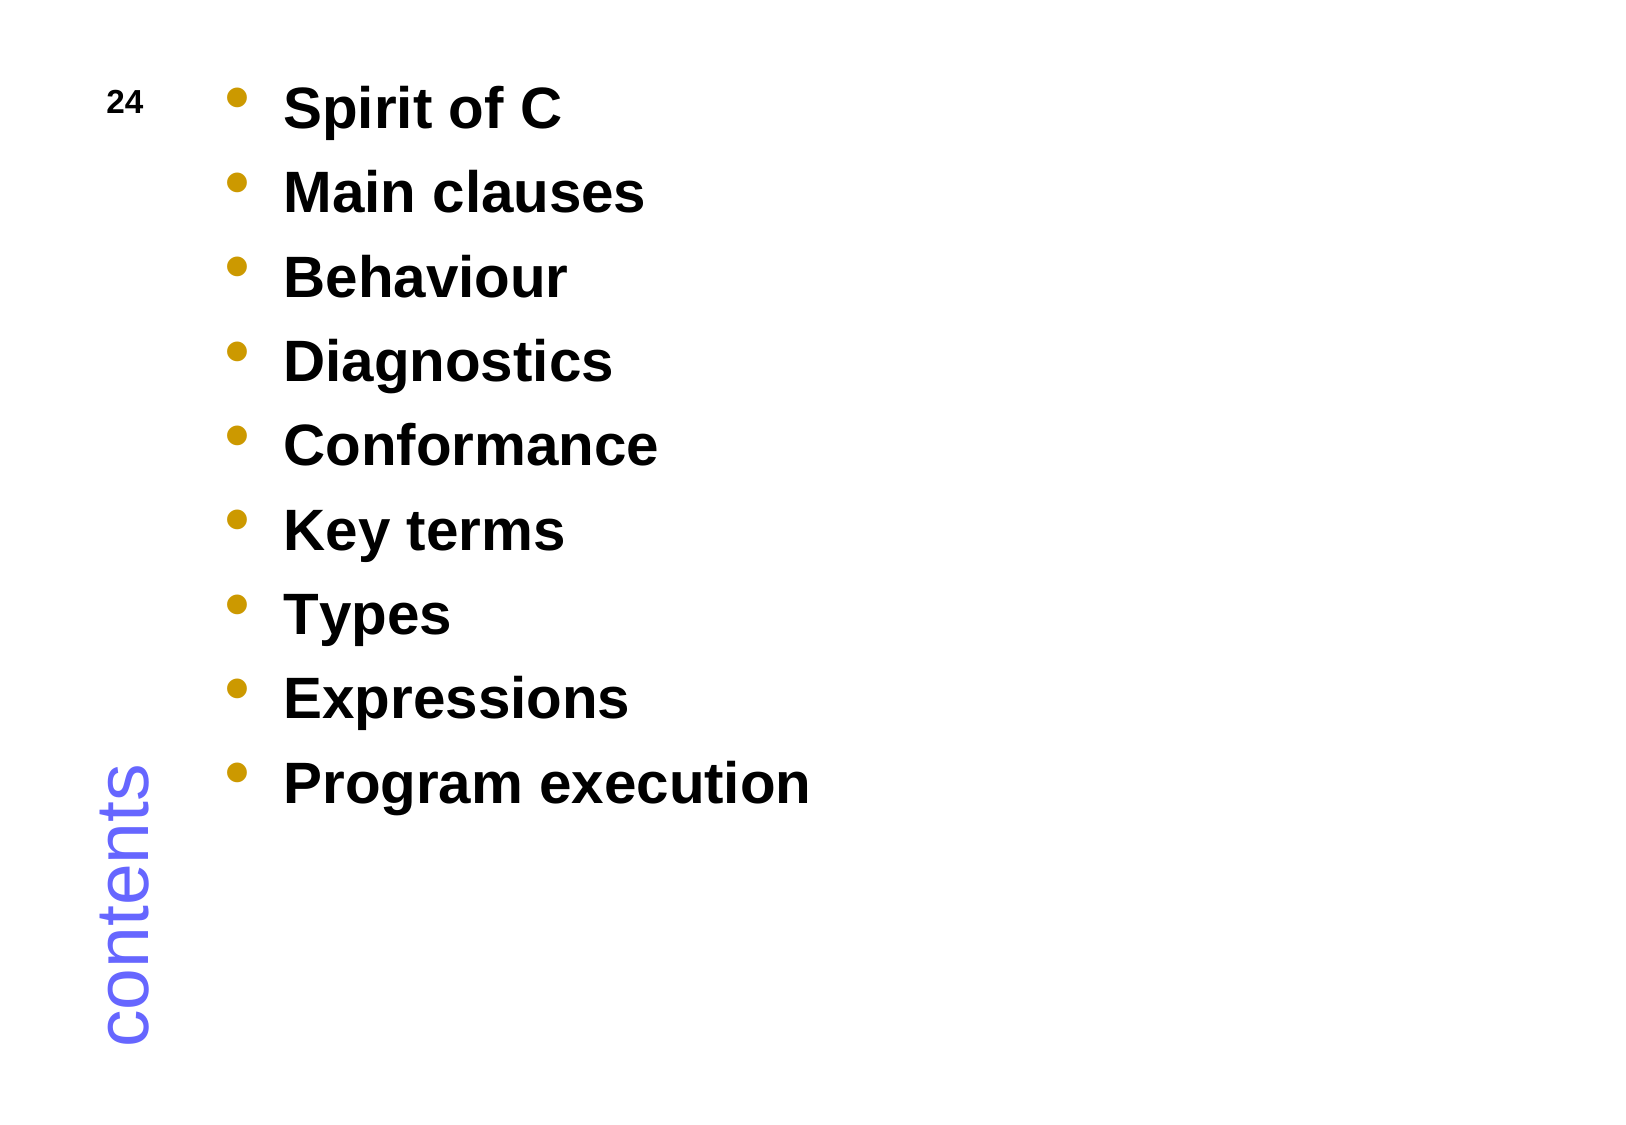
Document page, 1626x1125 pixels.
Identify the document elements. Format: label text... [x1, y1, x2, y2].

title contents [50, 187, 188, 1063]
list Spirit of C Main clauses Behaviour Diagnostics Conformance Key terms Types Expressions Program execution [212, 62, 1550, 1063]
